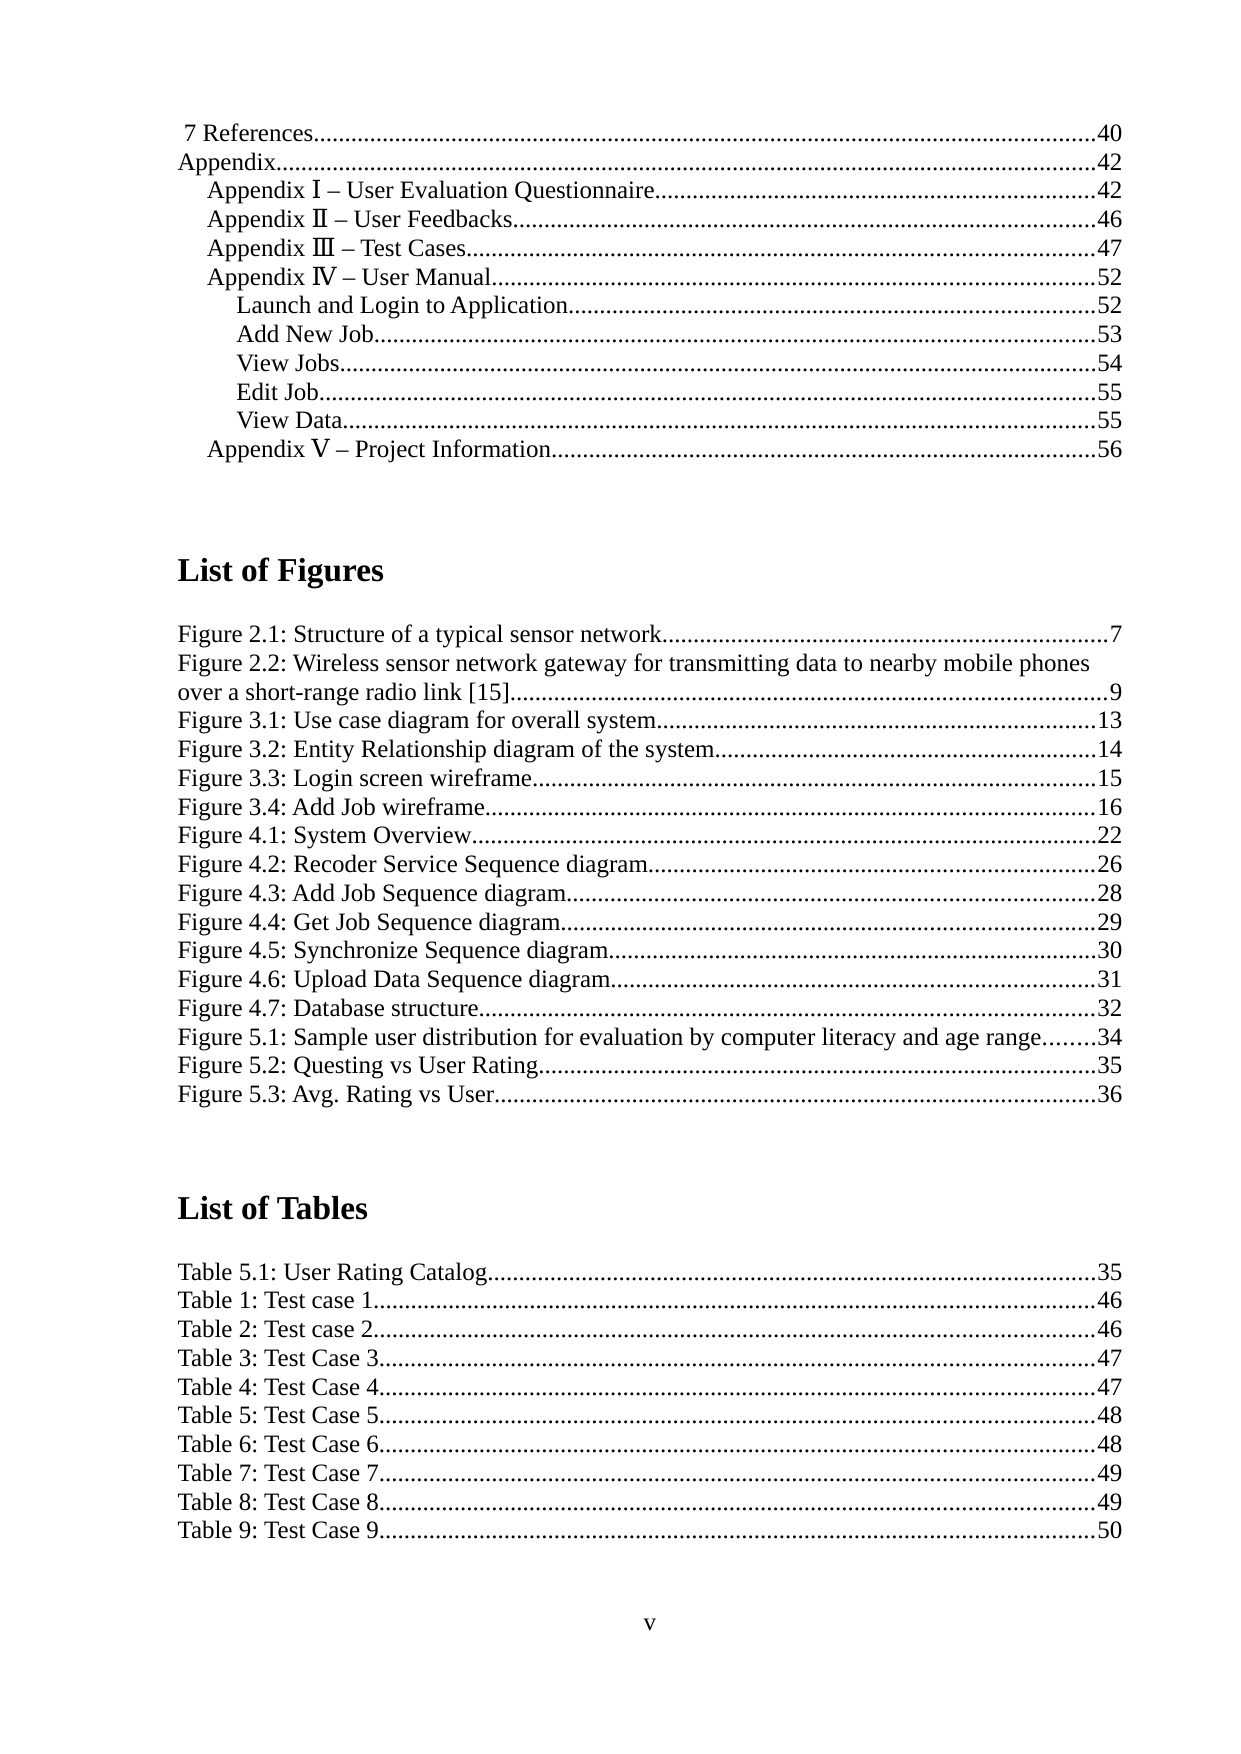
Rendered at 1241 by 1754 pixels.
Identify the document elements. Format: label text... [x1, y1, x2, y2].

text Figure 4.3: Add Job Sequence diagram 28 [177, 878, 1122, 907]
text Table 1: Test case 1 46 [177, 1286, 1122, 1314]
text Figure 4.1: System Overview 22 [177, 820, 1122, 849]
text Table 2: Test case 2 46 [177, 1314, 1122, 1343]
text Figure 2.1: Structure of a typical sensor network 7 [177, 619, 1122, 648]
text Figure 4.4: Get Job Sequence diagram 29 [177, 907, 1122, 935]
text Edit Job 55 [236, 377, 1122, 406]
text Table 3: Test Case 3 47 [177, 1343, 1122, 1372]
text Table 5: Test Case 5 48 [177, 1401, 1122, 1429]
text Figure 5.2: Questing vs User Rating 35 [177, 1050, 1122, 1079]
text Appendix Ⅱ – User Feedbacks 46 [207, 204, 1122, 233]
text Figure 3.3: Login screen wireframe 15 [177, 763, 1122, 792]
subtitle List of Tables [177, 1188, 1122, 1227]
text Launch and Login to Application 52 [236, 291, 1122, 319]
subtitle List of Figures [177, 551, 1122, 589]
text Table 8: Test Case 8 49 [177, 1487, 1122, 1516]
text Appendix 42 [177, 147, 1122, 176]
text Add New Job 53 [236, 319, 1122, 348]
text Figure 3.1: Use case diagram for overall system 13 [177, 705, 1122, 734]
text 7 References 40 [177, 118, 1122, 147]
text Figure 2.2: Wireless sensor network gateway for transmitting data to nearby mobile phones over a short-range radio link [15] 9 [177, 648, 1122, 705]
text Figure 4.7: Database structure 32 [177, 993, 1122, 1022]
text Table 6: Test Case 6 48 [177, 1429, 1122, 1458]
text Figure 4.2: Recoder Service Sequence diagram 26 [177, 849, 1122, 878]
text Figure 5.3: Avg. Rating vs User 36 [177, 1079, 1122, 1108]
text Table 5.1: User Rating Catalog 35 [177, 1257, 1122, 1286]
text Appendix Ⅴ – Project Information 56 [207, 434, 1122, 463]
text Figure 4.5: Synchronize Sequence diagram 30 [177, 935, 1122, 964]
text Appendix Ⅰ – User Evaluation Questionnaire 42 [207, 176, 1122, 204]
text Table 7: Test Case 7 49 [177, 1458, 1122, 1487]
text Appendix Ⅲ – Test Cases 47 [207, 233, 1122, 262]
text Figure 4.6: Upload Data Sequence diagram 31 [177, 964, 1122, 993]
text Appendix Ⅳ – User Manual 52 [207, 262, 1122, 291]
text Figure 3.4: Add Job wireframe 16 [177, 792, 1122, 820]
text Figure 5.1: Sample user distribution for evaluation by computer literacy and age range 34 [177, 1022, 1122, 1050]
text Table 4: Test Case 4 47 [177, 1372, 1122, 1401]
text Table 9: Test Case 9 50 [177, 1516, 1122, 1544]
text View Data 55 [236, 406, 1122, 434]
text Figure 3.2: Entity Relationship diagram of the system 14 [177, 734, 1122, 763]
text View Jobs 54 [236, 348, 1122, 377]
